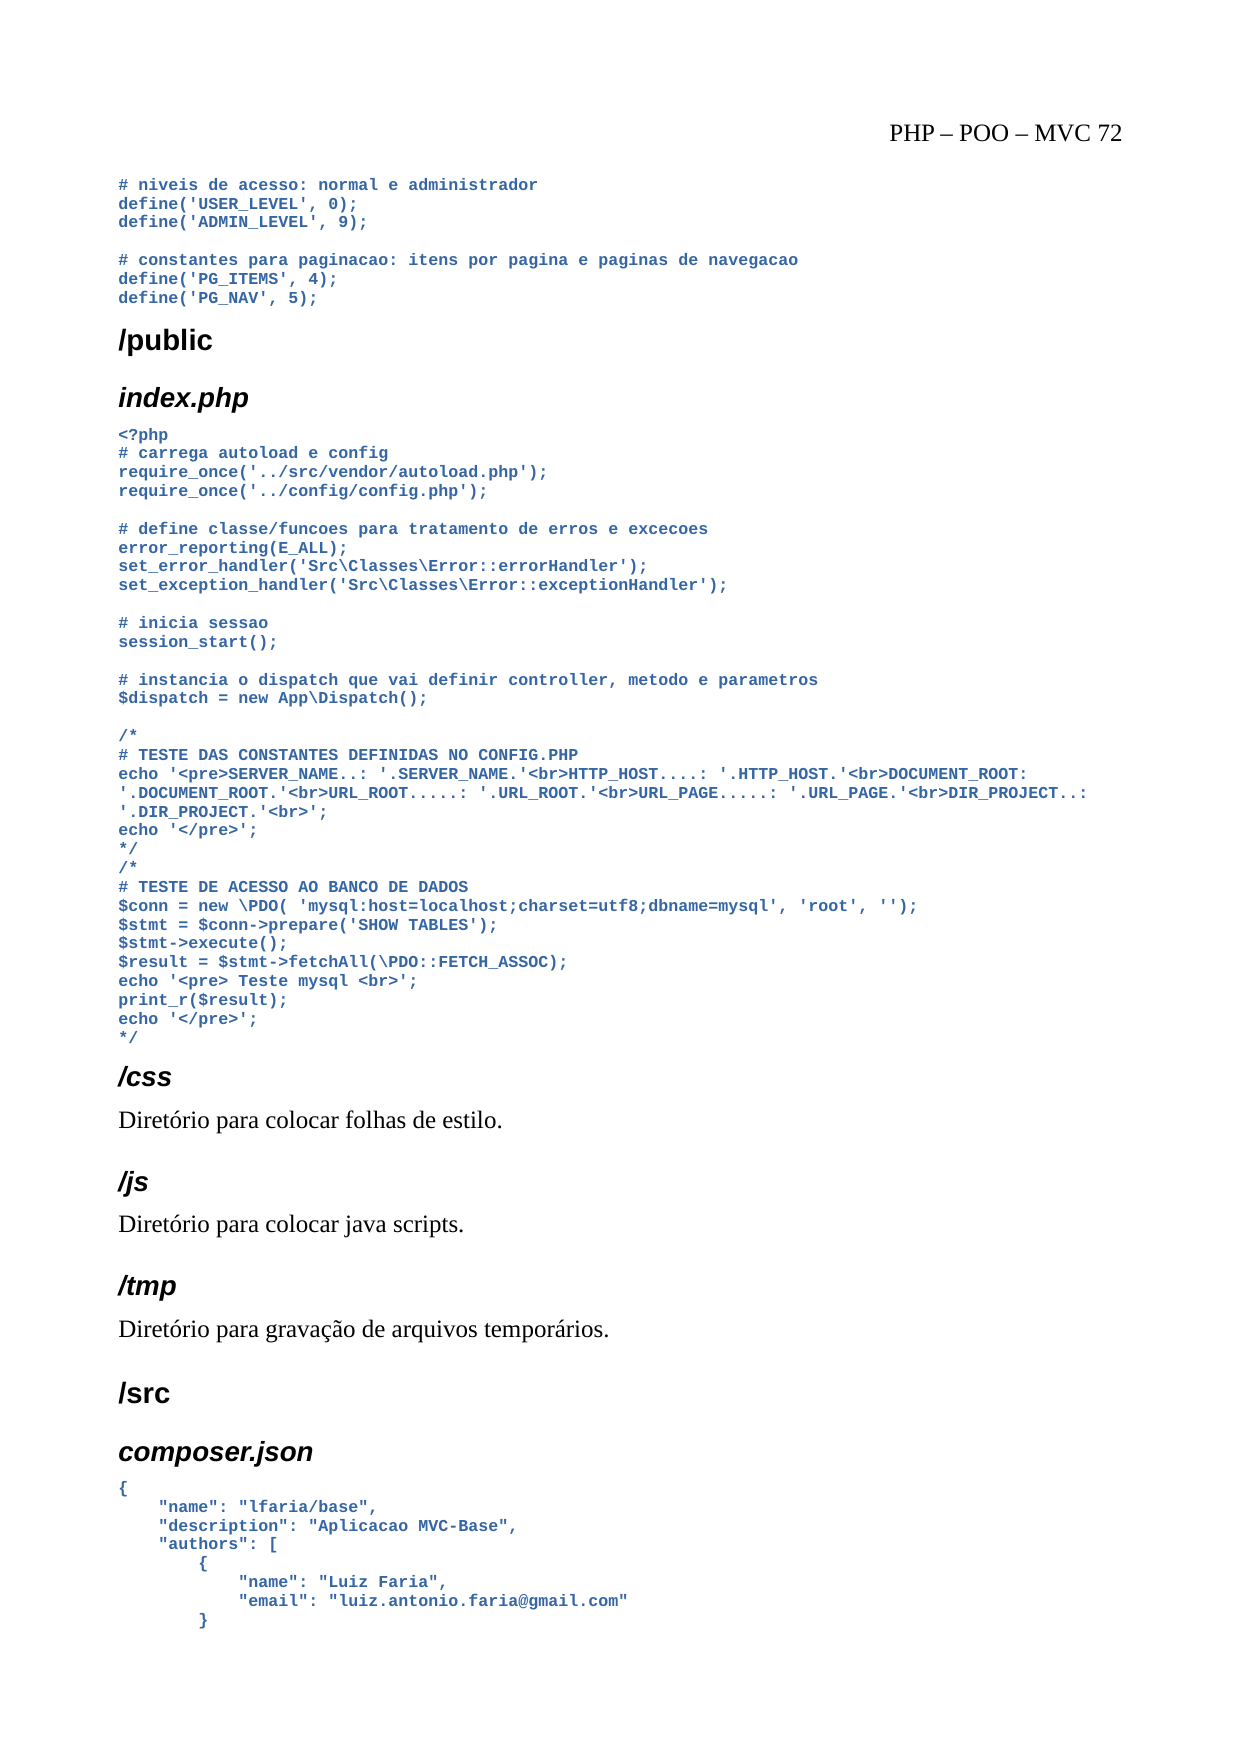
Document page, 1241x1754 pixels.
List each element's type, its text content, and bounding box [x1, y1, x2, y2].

text Diretório para colocar java scripts. [118, 1209, 1122, 1238]
text require_once('../config/config.php'); [118, 483, 1122, 501]
text $result = $stmt->fetchAll(\PDO::FETCH_ASSOC); [118, 954, 1122, 973]
text error_reporting(E_ALL); [118, 539, 1122, 558]
text echo '<pre> Teste mysql <br>'; [118, 973, 1122, 992]
text # constantes para paginacao: itens por pagina e paginas de navegacao [118, 252, 1122, 271]
subtitle /tmp [118, 1270, 1122, 1302]
text $dispatch = new App\Dispatch(); [118, 690, 1122, 709]
text echo '</pre>'; [118, 822, 1122, 841]
subtitle composer.json [118, 1435, 1122, 1467]
text /* [118, 860, 1122, 878]
text print_r($result); [118, 992, 1122, 1011]
text # inicia sessao [118, 614, 1122, 633]
text session_start(); [118, 633, 1122, 652]
text */ [118, 1029, 1122, 1048]
text define('PG_ITEMS', 4); [118, 271, 1122, 289]
text "email": "luiz.antonio.faria@gmail.com" [118, 1592, 1122, 1611]
text define('PG_NAV', 5); [118, 289, 1122, 308]
text echo '</pre>'; [118, 1011, 1122, 1029]
text "authors": [ [118, 1536, 1122, 1555]
text # TESTE DE ACESSO AO BANCO DE DADOS [118, 878, 1122, 897]
subtitle /js [118, 1165, 1122, 1197]
text $conn = new \PDO( 'mysql:host=localhost;charset=utf8;dbname=mysql', 'root', ''); [118, 897, 1122, 916]
text "name": "Luiz Faria", [118, 1574, 1122, 1592]
text define('USER_LEVEL', 0); [118, 195, 1122, 214]
text # TESTE DAS CONSTANTES DEFINIDAS NO CONFIG.PHP [118, 747, 1122, 765]
text "description": "Aplicacao MVC-Base", [118, 1517, 1122, 1536]
text # carrega autoload e config [118, 445, 1122, 464]
text require_once('../src/vendor/autoload.php'); [118, 464, 1122, 483]
text { [118, 1479, 1122, 1498]
text } [118, 1611, 1122, 1630]
text "name": "lfaria/base", [118, 1498, 1122, 1517]
text define('ADMIN_LEVEL', 9); [118, 214, 1122, 233]
text set_error_handler('Src\Classes\Error::errorHandler'); [118, 558, 1122, 577]
text # niveis de acesso: normal e administrador [118, 176, 1122, 195]
text Diretório para colocar folhas de estilo. [118, 1105, 1122, 1134]
text Diretório para gravação de arquivos temporários. [118, 1314, 1122, 1343]
subtitle /public [118, 323, 1122, 357]
subtitle /css [118, 1061, 1122, 1093]
subtitle index.php [118, 382, 1122, 413]
text echo '<pre>SERVER_NAME..: '.SERVER_NAME.'<br>HTTP_HOST....: '.HTTP_HOST.'<br>DOCUMENT_ROOT: '.DOCUMENT_ROOT.'<br>URL_ROOT.....: '.URL_ROOT.'<br>URL_PAGE.....: '.URL_PAGE.'<br>DIR_PROJECT..: '.DIR_PROJECT.'<br>'; [118, 765, 1122, 822]
text { [118, 1555, 1122, 1574]
text # instancia o dispatch que vai definir controller, metodo e parametros [118, 671, 1122, 690]
text /* [118, 728, 1122, 747]
text $stmt->execute(); [118, 935, 1122, 954]
text */ [118, 841, 1122, 860]
text <?php [118, 426, 1122, 445]
text $stmt = $conn->prepare('SHOW TABLES'); [118, 916, 1122, 935]
text set_exception_handler('Src\Classes\Error::exceptionHandler'); [118, 577, 1122, 596]
text # define classe/funcoes para tratamento de erros e excecoes [118, 520, 1122, 539]
subtitle /src [118, 1376, 1122, 1410]
